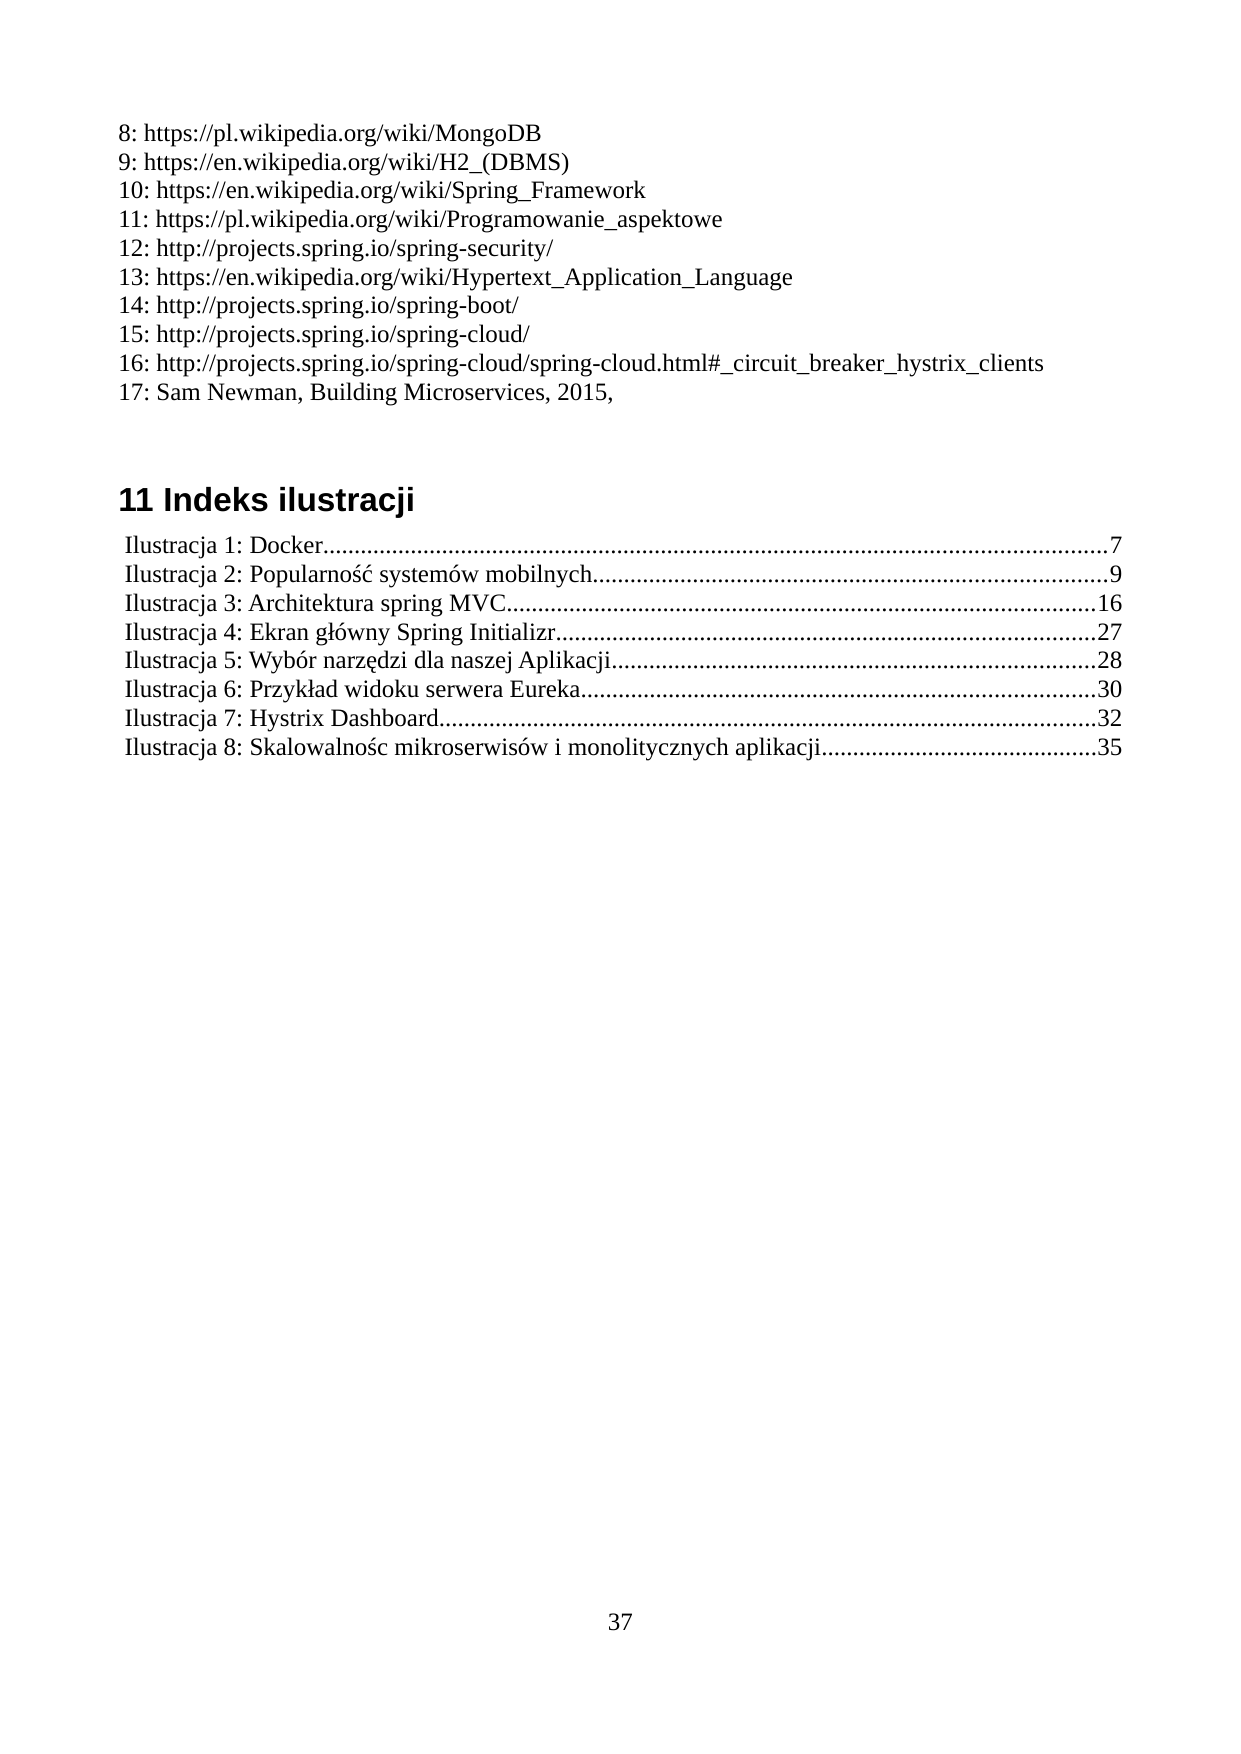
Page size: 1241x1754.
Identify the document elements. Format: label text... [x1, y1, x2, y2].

text Ilustracja 2: Popularność systemów mobilnych 9 [118, 559, 1122, 588]
text 14: http://projects.spring.io/spring-boot/ [118, 291, 1122, 319]
text 8: https://pl.wikipedia.org/wiki/MongoDB [118, 118, 1122, 147]
text Ilustracja 7: Hystrix Dashboard 32 [118, 703, 1122, 732]
text 16: http://projects.spring.io/spring-cloud/spring-cloud.html#_circuit_breaker_hystrix_clients [118, 348, 1122, 377]
text Ilustracja 1: Docker 7 [118, 531, 1122, 559]
text Ilustracja 5: Wybór narzędzi dla naszej Aplikacji 28 [118, 646, 1122, 674]
text 10: https://en.wikipedia.org/wiki/Spring_Framework [118, 176, 1122, 204]
text Ilustracja 8: Skalowalnośc mikroserwisów i monolitycznych aplikacji 35 [118, 732, 1122, 761]
text Ilustracja 4: Ekran główny Spring Initializr 27 [118, 617, 1122, 646]
text 11: https://pl.wikipedia.org/wiki/Programowanie_aspektowe [118, 204, 1122, 233]
text 17: Sam Newman, Building Microservices, 2015, [118, 377, 1122, 406]
text 9: https://en.wikipedia.org/wiki/H2_(DBMS) [118, 147, 1122, 176]
subtitle Indeks ilustracji [118, 480, 1122, 518]
text 15: http://projects.spring.io/spring-cloud/ [118, 319, 1122, 348]
text 13: https://en.wikipedia.org/wiki/Hypertext_Application_Language [118, 262, 1122, 291]
text 12: http://projects.spring.io/spring-security/ [118, 233, 1122, 262]
text Ilustracja 3: Architektura spring MVC 16 [118, 588, 1122, 617]
text Ilustracja 6: Przykład widoku serwera Eureka 30 [118, 674, 1122, 703]
